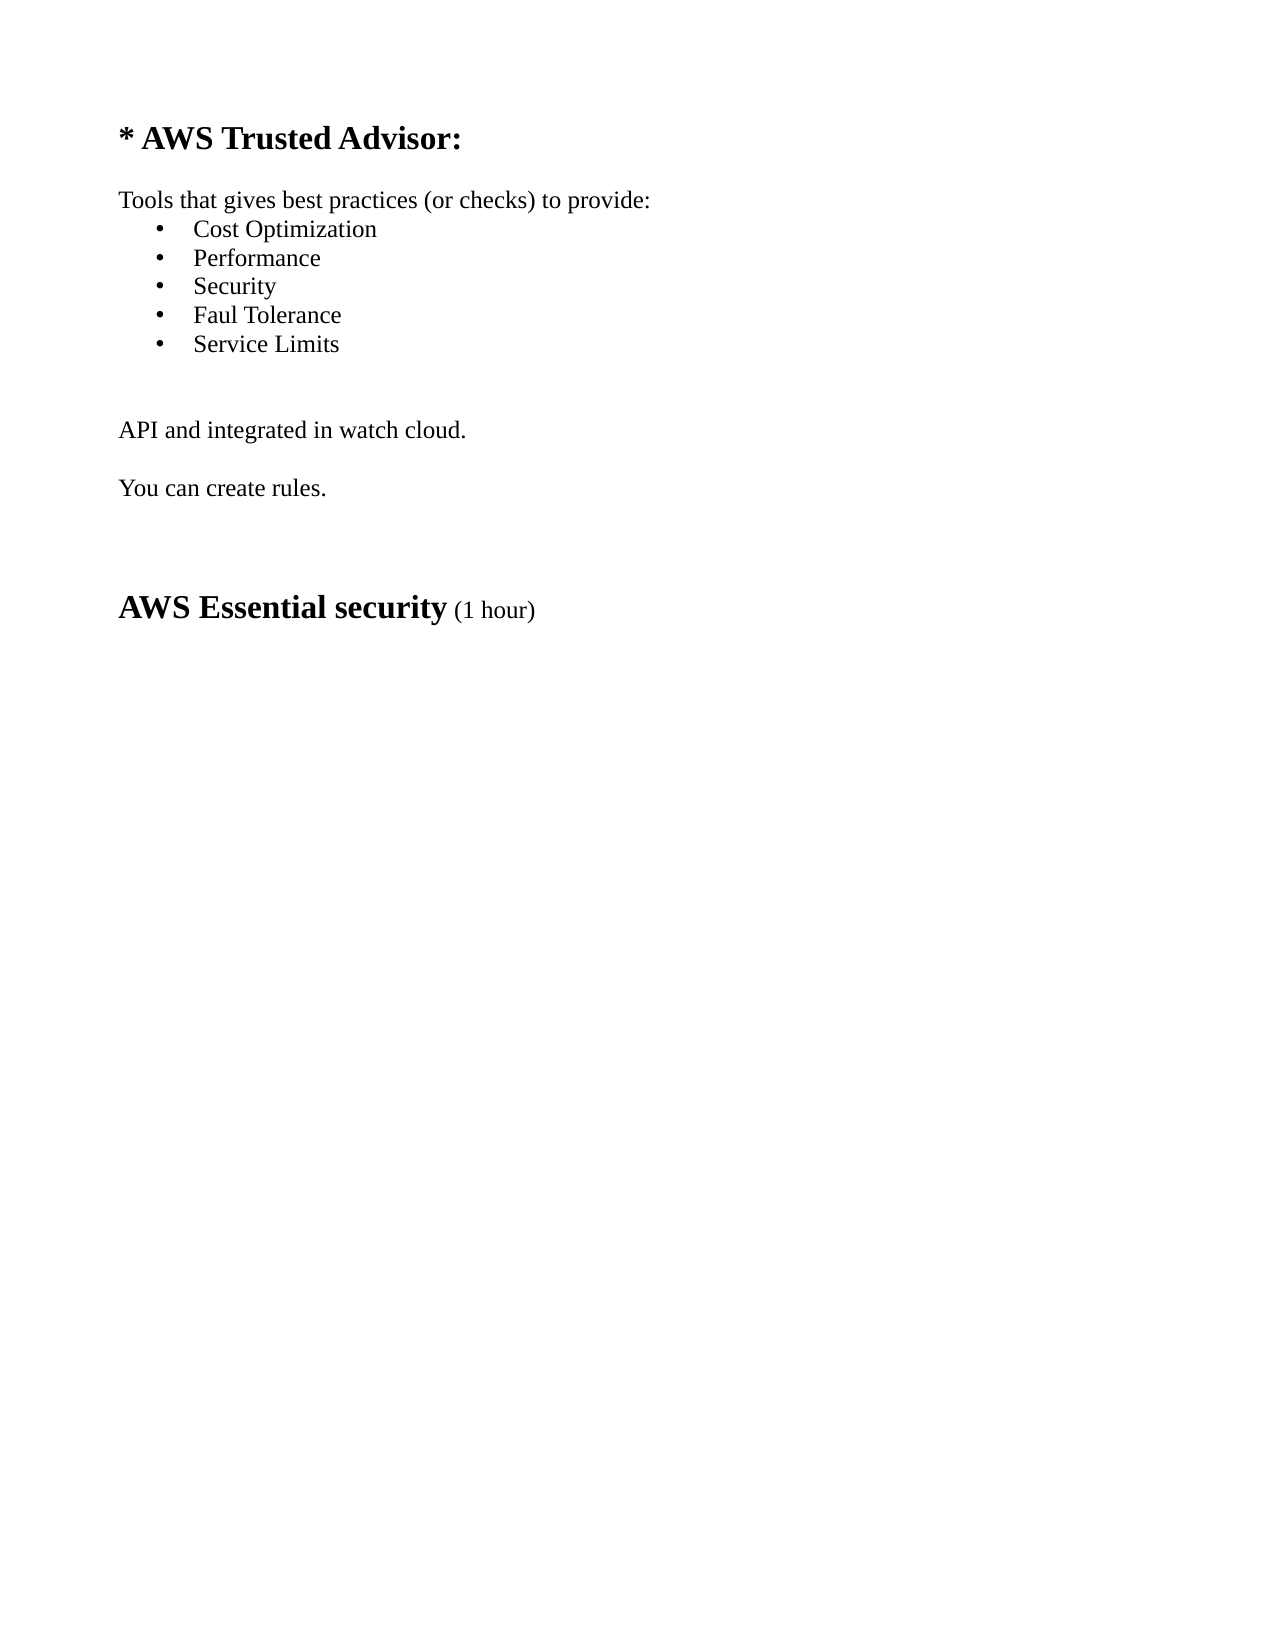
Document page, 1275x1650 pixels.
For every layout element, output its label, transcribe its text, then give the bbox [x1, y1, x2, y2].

list Faul Tolerance [156, 300, 1157, 329]
text API and integrated in watch cloud. [118, 415, 1157, 444]
list Security [156, 271, 1157, 300]
text You can create rules. [118, 473, 1157, 501]
list Cost Optimization [156, 214, 1157, 243]
text AWS Essential security (1 hour) [118, 588, 1157, 626]
text Tools that gives best practices (or checks) to provide: [118, 185, 1157, 214]
text * AWS Trusted Advisor: [118, 118, 1157, 156]
list Performance [156, 243, 1157, 271]
list Service Limits [156, 329, 1157, 358]
